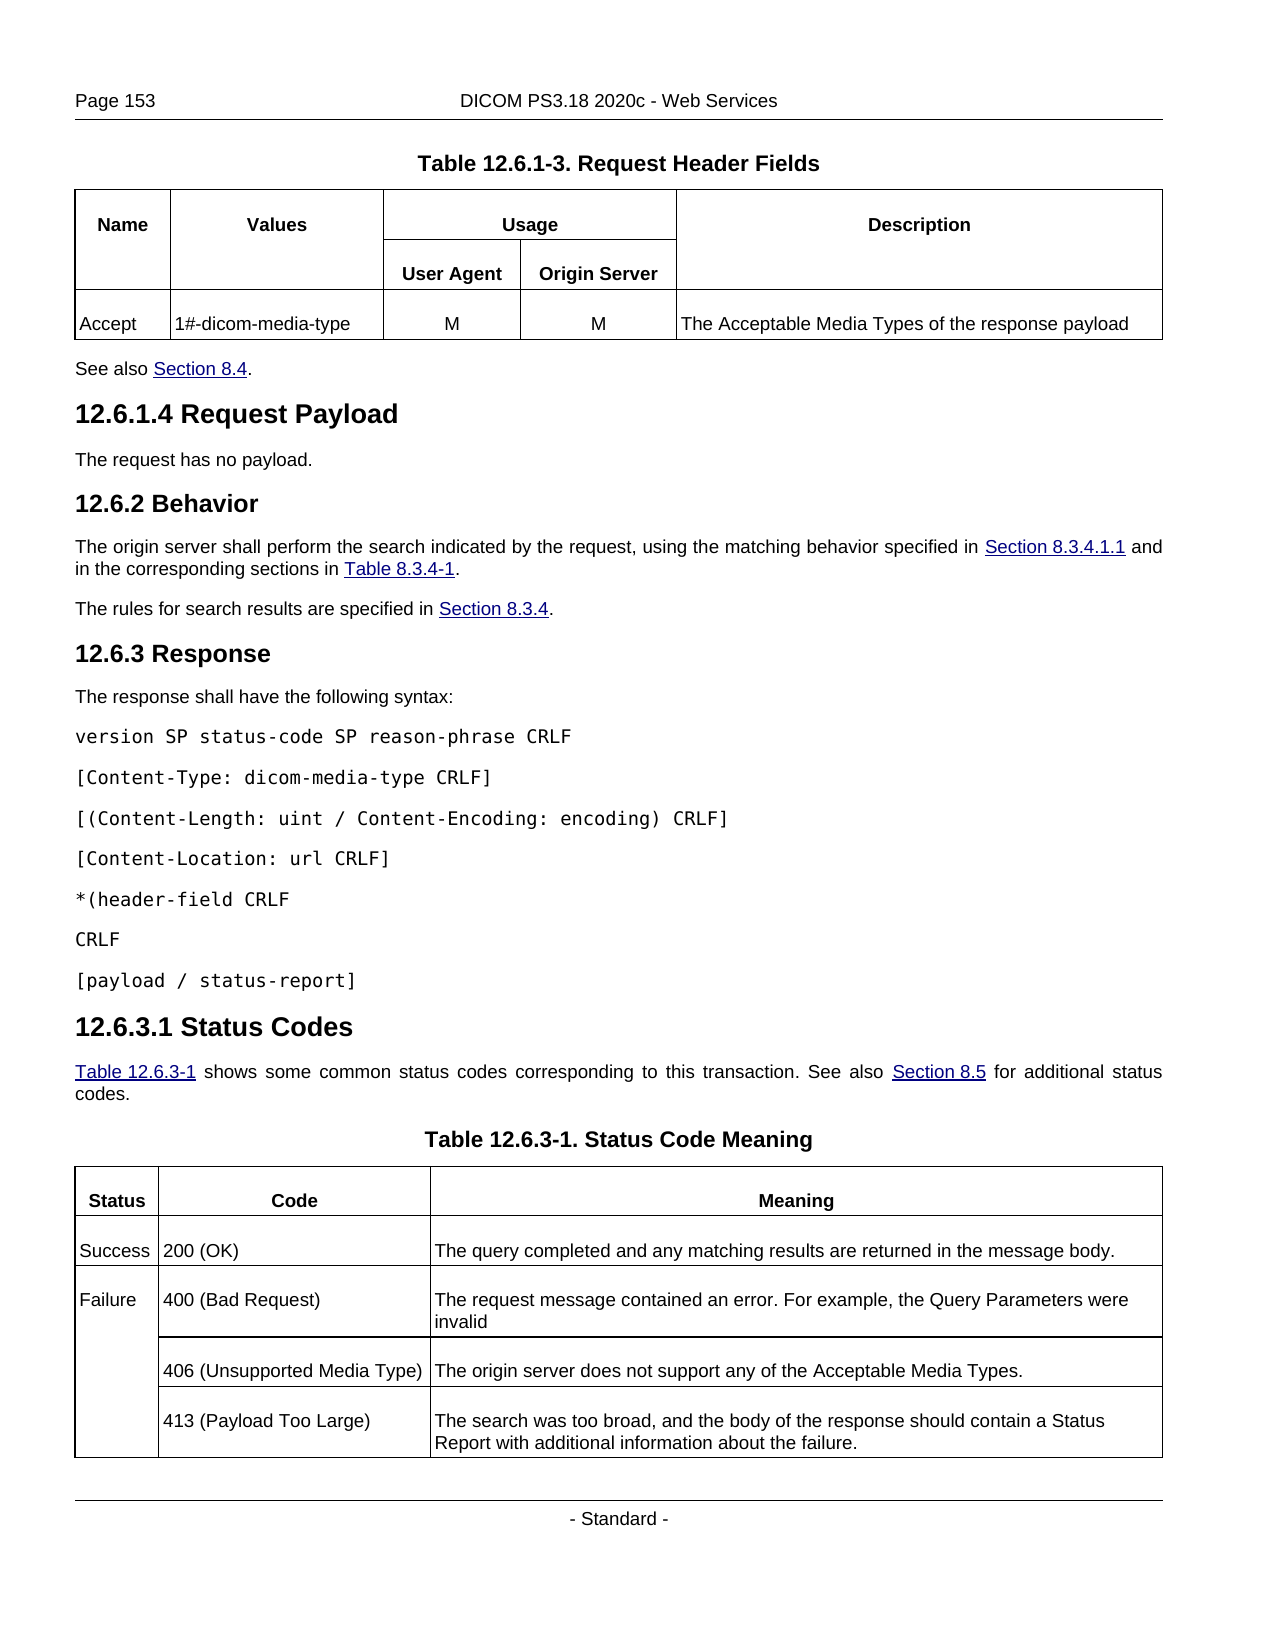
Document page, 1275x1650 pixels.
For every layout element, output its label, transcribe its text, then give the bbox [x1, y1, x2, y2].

text version SP status-code SP reason-phrase CRLF [75, 726, 1162, 748]
text [Content-Type: dicom-media-type CRLF] [75, 767, 1162, 789]
text The request has no payload. [75, 448, 1162, 470]
table_cell The query completed and any matching results are returned in the message body. [431, 1216, 1162, 1265]
table_cell 406 (Unsupported Media Type) [159, 1338, 430, 1386]
text 12.6.2 Behavior [75, 489, 1162, 518]
text [(Content-Length: uint / Content-Encoding: encoding) CRLF] [75, 808, 1162, 829]
table_cell 413 (Payload Too Large) [159, 1387, 430, 1457]
text The rules for search results are specified in Section 8.3.4. [75, 598, 1162, 620]
table_header Code [159, 1167, 430, 1215]
table_header Status [76, 1167, 158, 1215]
table_cell 400 (Bad Request) [159, 1266, 430, 1336]
text Table 12.6.3-1. Status Code Meaning [75, 1126, 1162, 1152]
table_cell The origin server does not support any of the Acceptable Media Types. [431, 1338, 1162, 1386]
table_cell User Agent [384, 240, 520, 289]
table_cell 1#-dicom-media-type [171, 290, 383, 338]
table_header Description [677, 190, 1162, 289]
text The origin server shall perform the search indicated by the request, using the matching behavior specified in Section 8.3.4.1.1 and in the corresponding sections in Table 8.3.4-1. [75, 536, 1162, 579]
table_header Usage [384, 190, 676, 239]
text 12.6.3.1 Status Codes [75, 1011, 1162, 1042]
text The response shall have the following syntax: [75, 686, 1162, 708]
text 12.6.1.4 Request Payload [75, 398, 1162, 430]
text *(header-field CRLF [75, 889, 1162, 911]
table_cell Accept [76, 290, 170, 338]
table_cell The Acceptable Media Types of the response payload [677, 290, 1162, 338]
table_header Meaning [431, 1167, 1162, 1215]
text CRLF [75, 929, 1162, 951]
table_cell M [521, 290, 676, 338]
text See also Section 8.4. [75, 358, 1162, 380]
table_cell M [384, 290, 520, 338]
text Table 12.6.3-1 shows some common status codes corresponding to this transaction. See also Section 8.5 for additional status codes. [75, 1061, 1162, 1104]
table_header Name [76, 190, 170, 289]
table_header Values [171, 190, 383, 289]
table_cell The search was too broad, and the body of the response should contain a Status Report with additional information about the failure. [431, 1387, 1162, 1457]
text Table 12.6.1-3. Request Header Fields [75, 150, 1162, 176]
table_cell Success [76, 1216, 158, 1265]
table_cell Failure [76, 1266, 158, 1457]
table_cell Origin Server [521, 240, 676, 289]
text 12.6.3 Response [75, 638, 1162, 667]
table_cell The request message contained an error. For example, the Query Parameters were invalid [431, 1266, 1162, 1336]
table_cell 200 (OK) [159, 1216, 430, 1265]
text [Content-Location: url CRLF] [75, 848, 1162, 870]
text [payload / status-report] [75, 970, 1162, 992]
